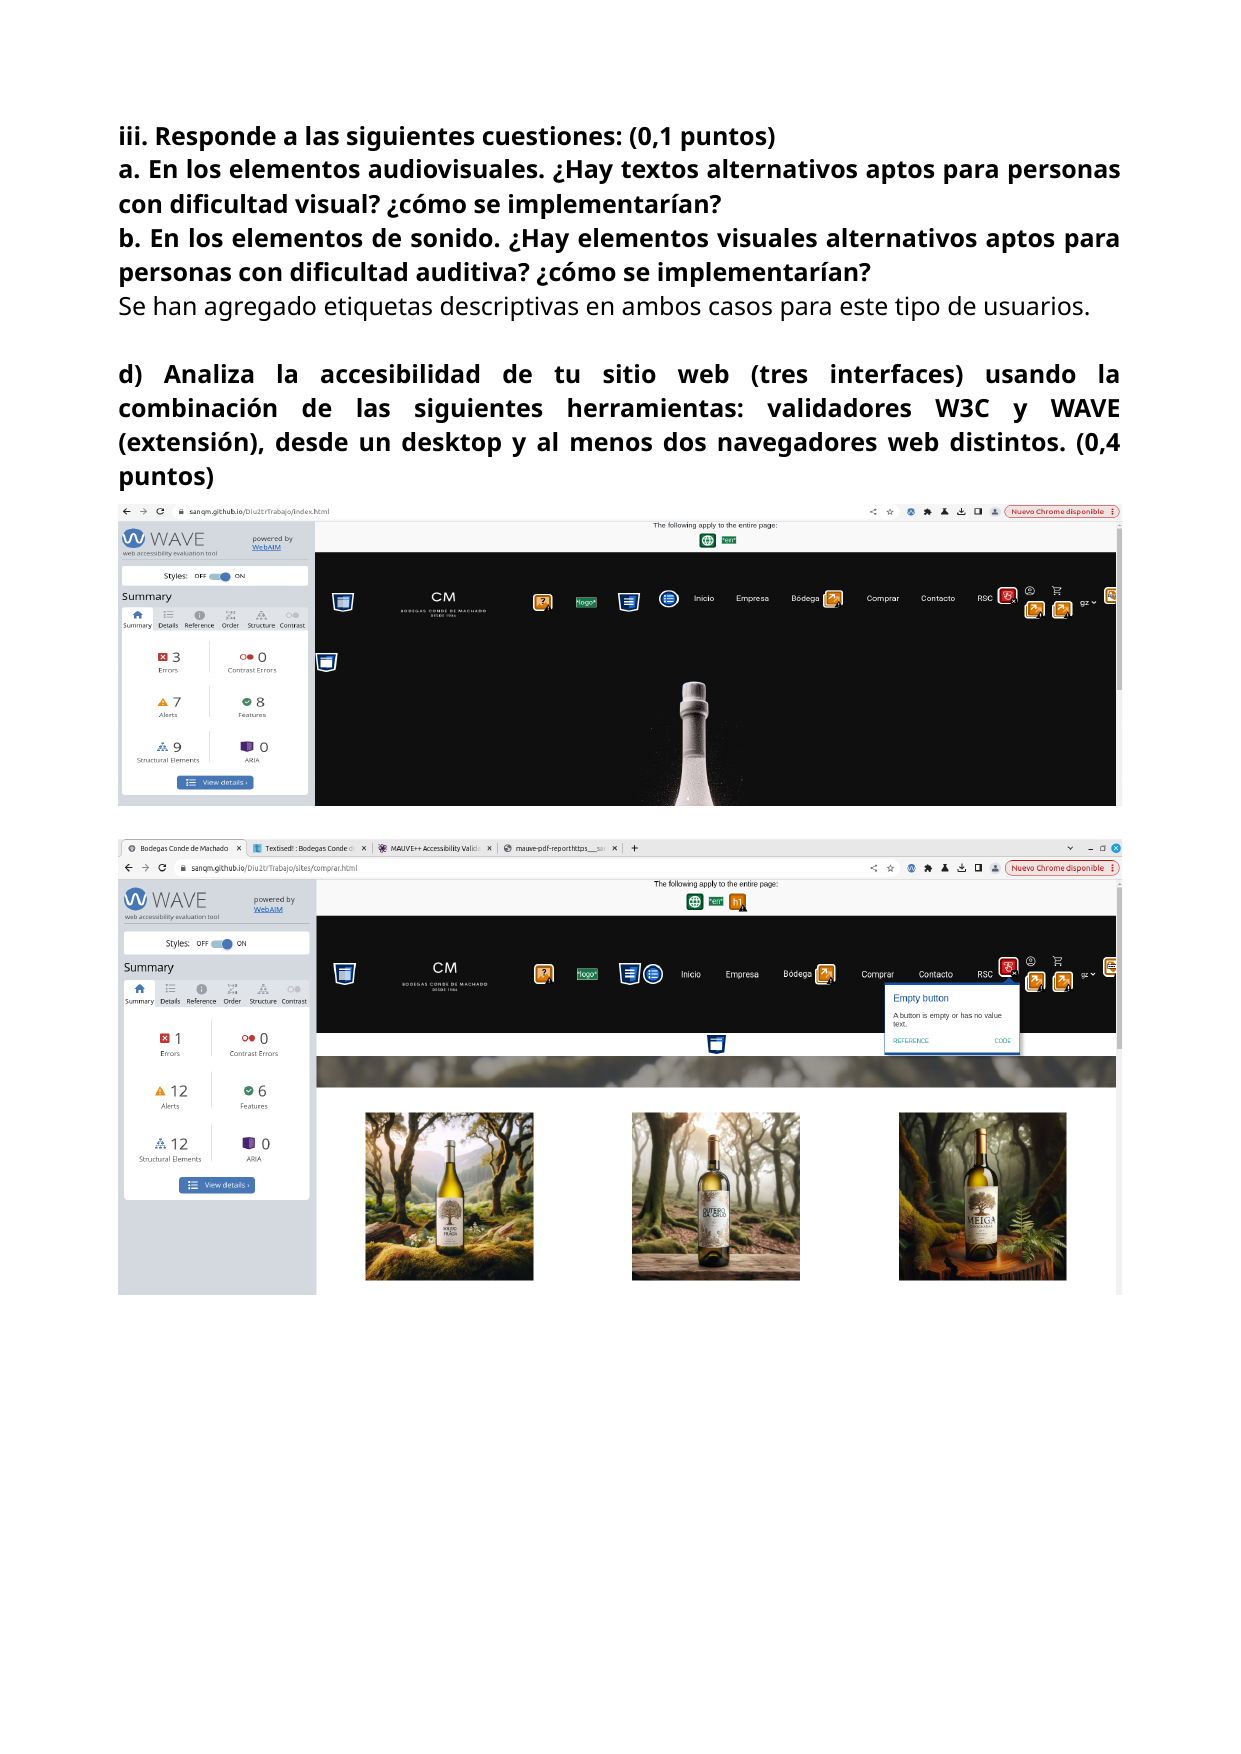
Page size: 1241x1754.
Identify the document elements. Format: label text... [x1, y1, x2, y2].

text d) Analiza la accesibilidad de tu sitio web (tres interfaces) usando la combinación de las siguientes herramientas: validadores W3C y WAVE (extensión), desde un desktop y al menos dos navegadores web distintos. (0,4 puntos) [118, 357, 1122, 493]
picture [118, 839, 1123, 1295]
text b. En los elementos de sonido. ¿Hay elementos visuales alternativos aptos para personas con dificultad auditiva? ¿cómo se implementarían? [118, 220, 1122, 288]
text Se han agregado etiquetas descriptivas en ambos casos para este tipo de usuarios. [118, 288, 1122, 322]
picture [118, 504, 1123, 806]
text a. En los elementos audiovisuales. ¿Hay textos alternativos aptos para personas con dificultad visual? ¿cómo se implementarían? [118, 152, 1122, 220]
text iii. Responde a las siguientes cuestiones: (0,1 puntos) [118, 118, 1122, 152]
